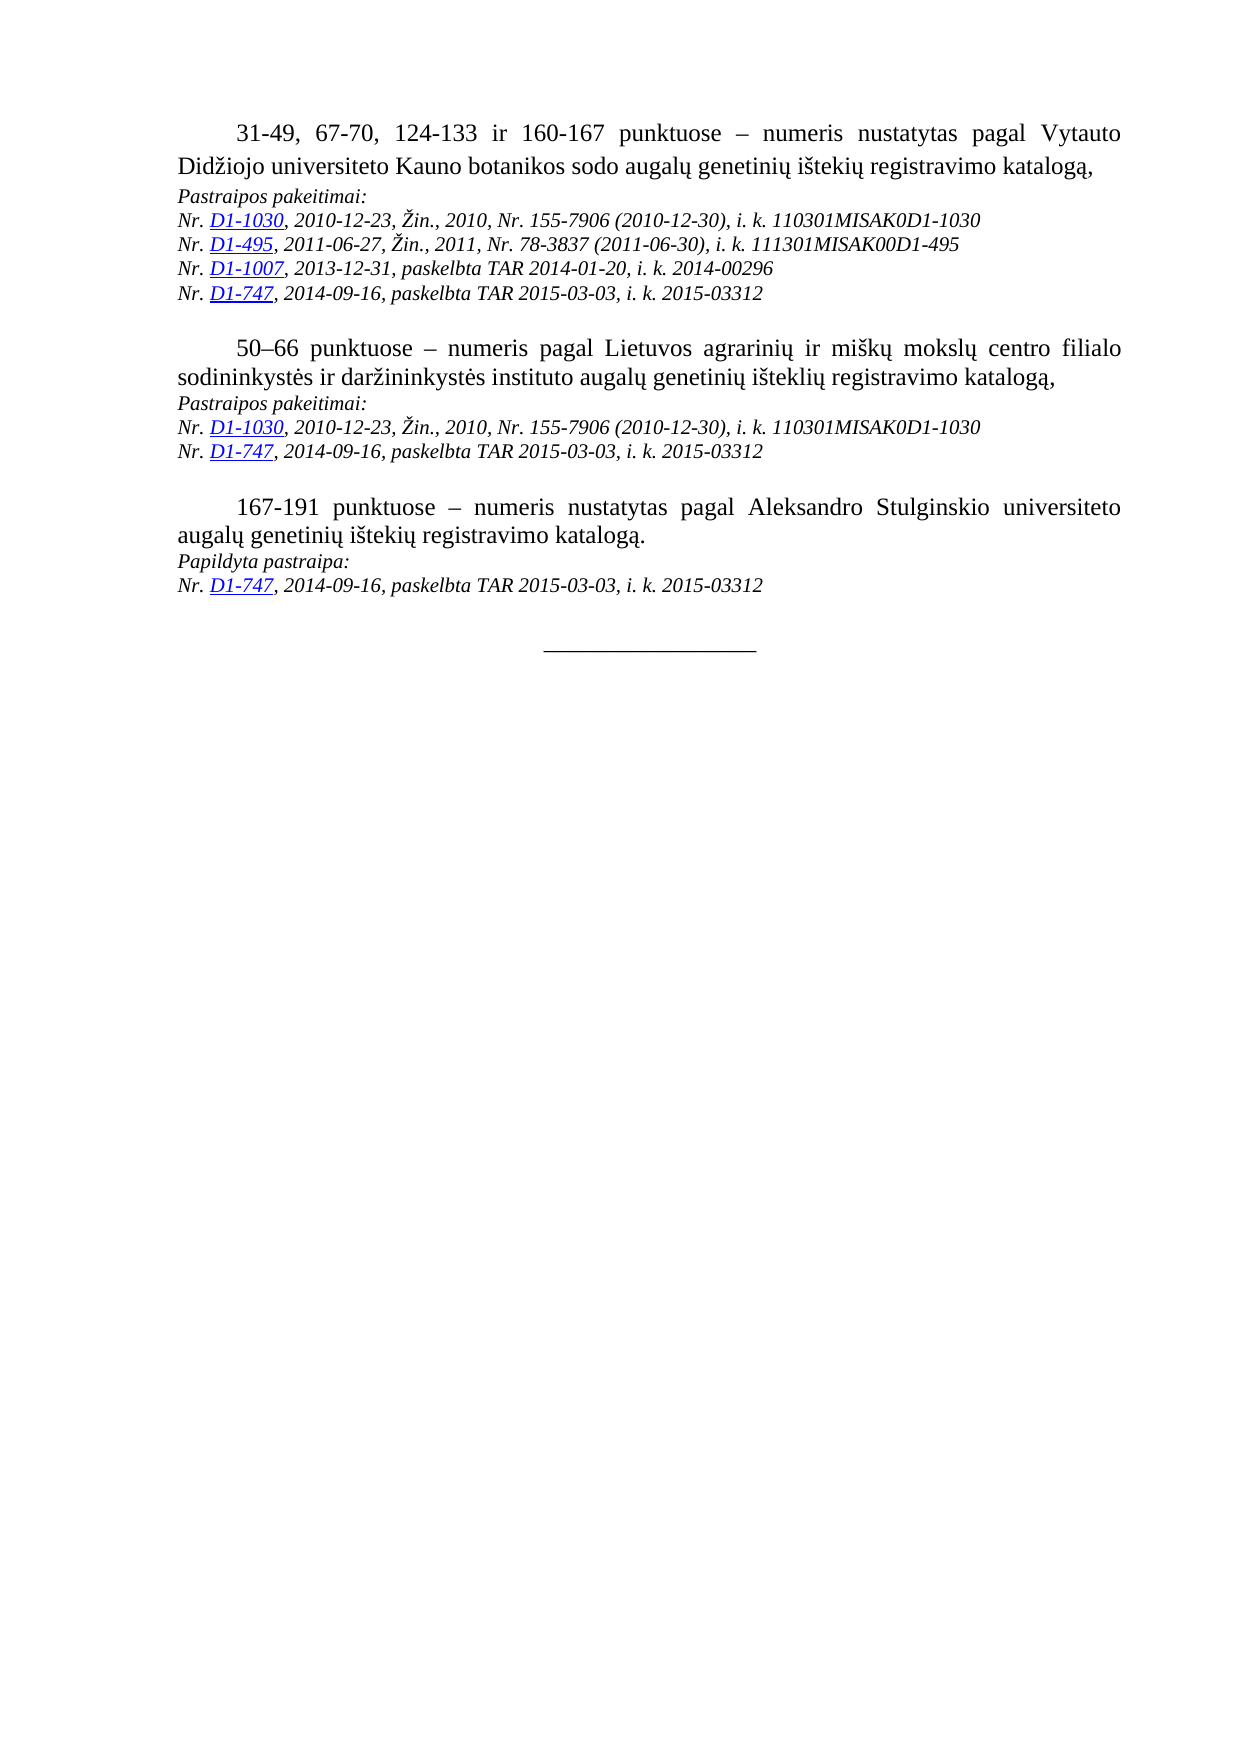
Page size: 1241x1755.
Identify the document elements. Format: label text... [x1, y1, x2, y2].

text Nr. D1-495, 2011-06-27, Žin., 2011, Nr. 78-3837 (2011-06-30), i. k. 111301MISAK00D1-495 [177, 232, 1122, 256]
text Pastraipos pakeitimai: [177, 184, 1122, 208]
text Nr. D1-747, 2014-09-16, paskelbta TAR 2015-03-03, i. k. 2015-03312 [177, 439, 1122, 463]
text Nr. D1-747, 2014-09-16, paskelbta TAR 2015-03-03, i. k. 2015-03312 [177, 280, 1122, 304]
text Pastraipos pakeitimai: [177, 391, 1122, 415]
text 50–66 punktuose – numeris pagal Lietuvos agrarinių ir miškų mokslų centro filialo sodininkystės ir daržininkystės instituto augalų genetinių išteklių registravimo katalogą, [177, 333, 1122, 391]
text _________________ [177, 626, 1122, 655]
text Nr. D1-1007, 2013-12-31, paskelbta TAR 2014-01-20, i. k. 2014-00296 [177, 256, 1122, 280]
text Nr. D1-747, 2014-09-16, paskelbta TAR 2015-03-03, i. k. 2015-03312 [177, 573, 1122, 597]
text 31-49, 67-70, 124-133 ir 160-167 punktuose – numeris nustatytas pagal Vytauto Didžiojo universiteto Kauno botanikos sodo augalų genetinių ištekių registravimo katalogą, [177, 118, 1122, 180]
text 167-191 punktuose – numeris nustatytas pagal Aleksandro Stulginskio universiteto augalų genetinių ištekių registravimo katalogą. [177, 492, 1122, 549]
text Papildyta pastraipa: [177, 549, 1122, 573]
text Nr. D1-1030, 2010-12-23, Žin., 2010, Nr. 155-7906 (2010-12-30), i. k. 110301MISAK0D1-1030 [177, 415, 1122, 439]
text Nr. D1-1030, 2010-12-23, Žin., 2010, Nr. 155-7906 (2010-12-30), i. k. 110301MISAK0D1-1030 [177, 208, 1122, 232]
